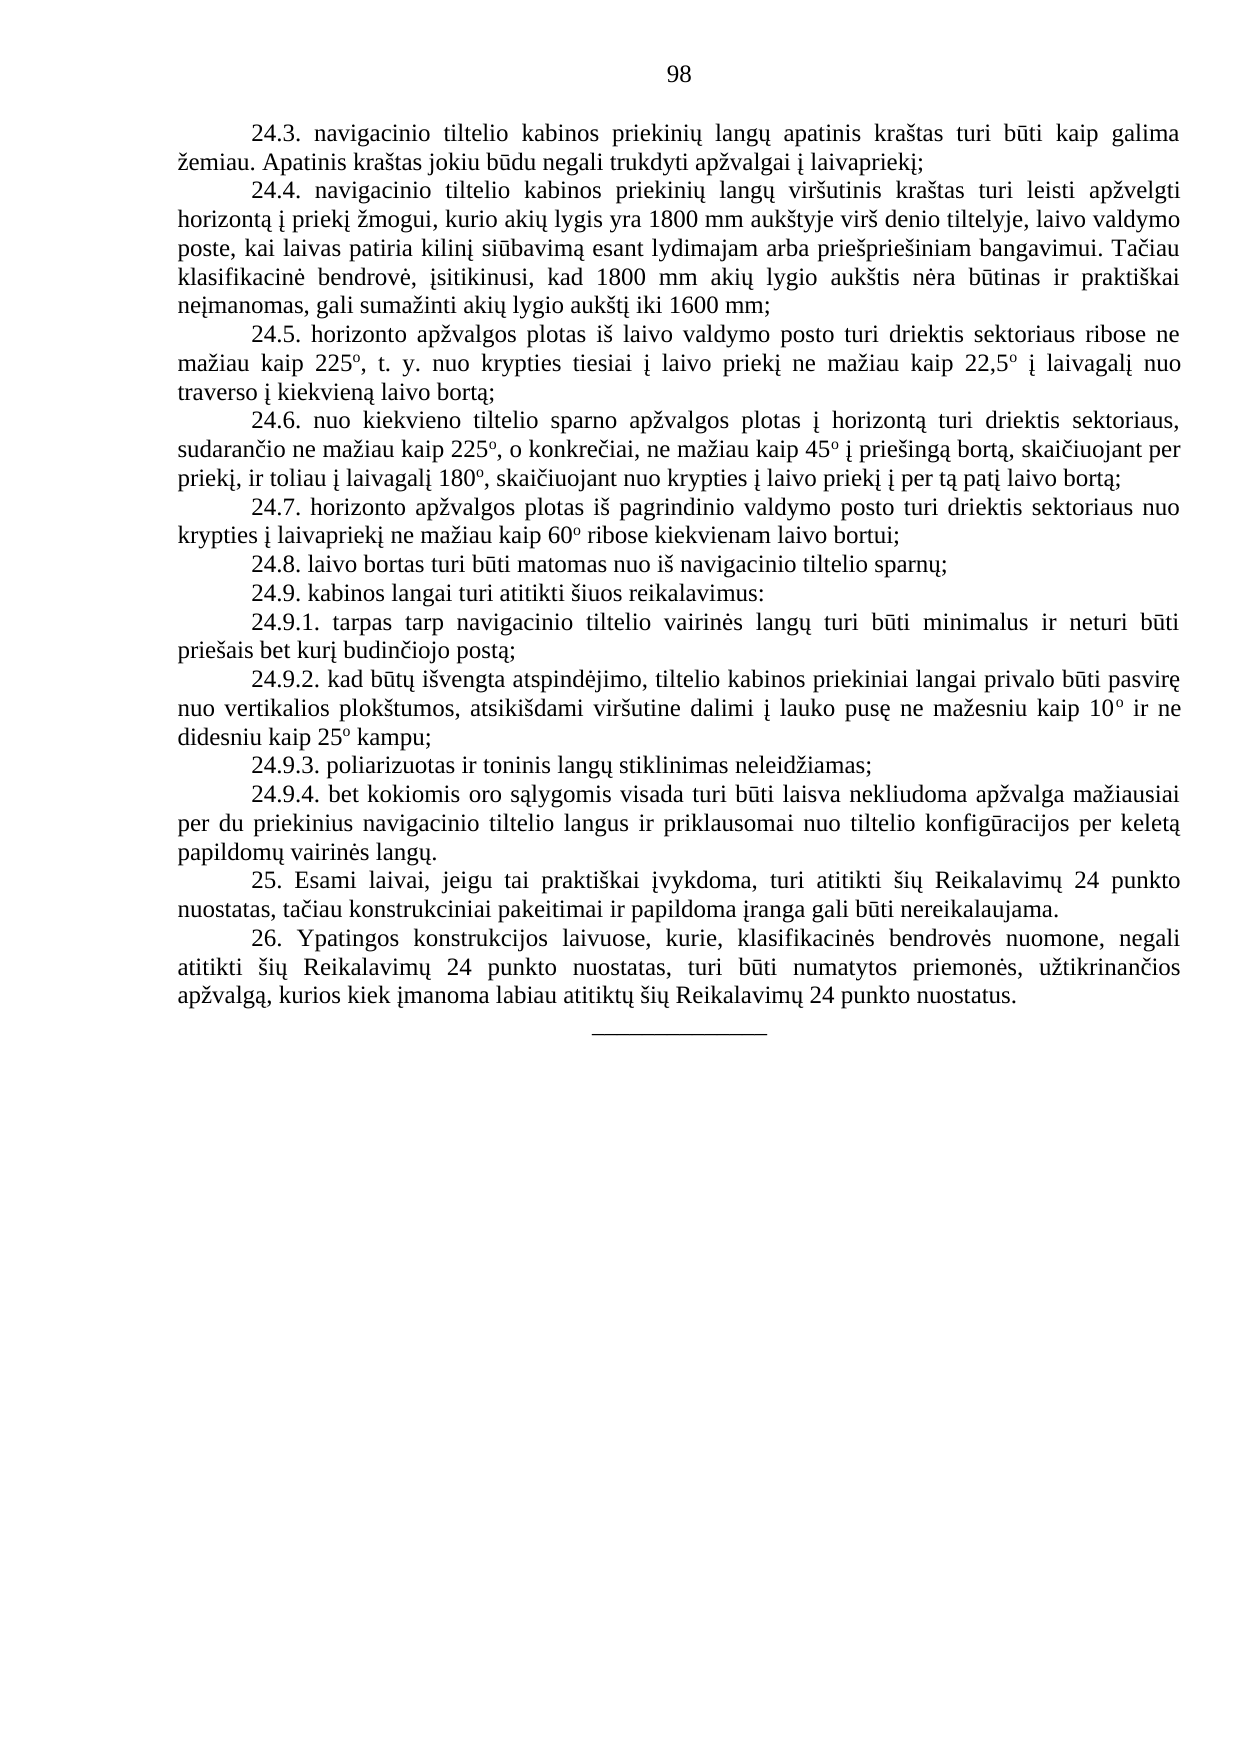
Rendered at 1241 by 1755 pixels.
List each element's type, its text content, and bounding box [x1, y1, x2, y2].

text 24.4. navigacinio tiltelio kabinos priekinių langų viršutinis kraštas turi leisti apžvelgti horizontą į priekį žmogui, kurio akių lygis yra 1800 mm aukštyje virš denio tiltelyje, laivo valdymo poste, kai laivas patiria kilinį siūbavimą esant lydimajam arba priešpriešiniam bangavimui. Tačiau klasifikacinė bendrovė, įsitikinusi, kad 1800 mm akių lygio aukštis nėra būtinas ir praktiškai neįmanomas, gali sumažinti akių lygio aukštį iki 1600 mm; [177, 176, 1181, 319]
text 24.9.4. bet kokiomis oro sąlygomis visada turi būti laisva nekliudoma apžvalga mažiausiai per du priekinius navigacinio tiltelio langus ir priklausomai nuo tiltelio konfigūracijos per keletą papildomų vairinės langų. [177, 779, 1181, 866]
text 24.3. navigacinio tiltelio kabinos priekinių langų apatinis kraštas turi būti kaip galima žemiau. Apatinis kraštas jokiu būdu negali trukdyti apžvalgai į laivapriekį; [177, 118, 1181, 176]
text 25. Esami laivai, jeigu tai praktiškai įvykdoma, turi atitikti šių Reikalavimų 24 punkto nuostatas, tačiau konstrukciniai pakeitimai ir papildoma įranga gali būti nereikalaujama. [177, 866, 1181, 923]
text ______________ [177, 1009, 1181, 1038]
text 24.9.3. poliarizuotas ir toninis langų stiklinimas neleidžiamas; [177, 751, 1181, 779]
text 24.9.1. tarpas tarp navigacinio tiltelio vairinės langų turi būti minimalus ir neturi būti priešais bet kurį budinčiojo postą; [177, 607, 1181, 664]
text 24.5. horizonto apžvalgos plotas iš laivo valdymo posto turi driektis sektoriaus ribose ne mažiau kaip 225o, t. y. nuo krypties tiesiai į laivo priekį ne mažiau kaip 22,5o į laivagalį nuo traverso į kiekvieną laivo bortą; [177, 319, 1181, 406]
text 26. Ypatingos konstrukcijos laivuose, kurie, klasifikacinės bendrovės nuomone, negali atitikti šių Reikalavimų 24 punkto nuostatas, turi būti numatytos priemonės, užtikrinančios apžvalgą, kurios kiek įmanoma labiau atitiktų šių Reikalavimų 24 punkto nuostatus. [177, 923, 1181, 1009]
text 24.6. nuo kiekvieno tiltelio sparno apžvalgos plotas į horizontą turi driektis sektoriaus, sudarančio ne mažiau kaip 225o, o konkrečiai, ne mažiau kaip 45o į priešingą bortą, skaičiuojant per priekį, ir toliau į laivagalį 180o, skaičiuojant nuo krypties į laivo priekį į per tą patį laivo bortą; [177, 406, 1181, 492]
text 24.9. kabinos langai turi atitikti šiuos reikalavimus: [177, 578, 1181, 607]
text 24.9.2. kad būtų išvengta atspindėjimo, tiltelio kabinos priekiniai langai privalo būti pasvirę nuo vertikalios plokštumos, atsikišdami viršutine dalimi į lauko pusę ne mažesniu kaip 10o ir ne didesniu kaip 25o kampu; [177, 664, 1181, 751]
text 24.7. horizonto apžvalgos plotas iš pagrindinio valdymo posto turi driektis sektoriaus nuo krypties į laivapriekį ne mažiau kaip 60o ribose kiekvienam laivo bortui; [177, 492, 1181, 549]
text 24.8. laivo bortas turi būti matomas nuo iš navigacinio tiltelio sparnų; [177, 549, 1181, 578]
